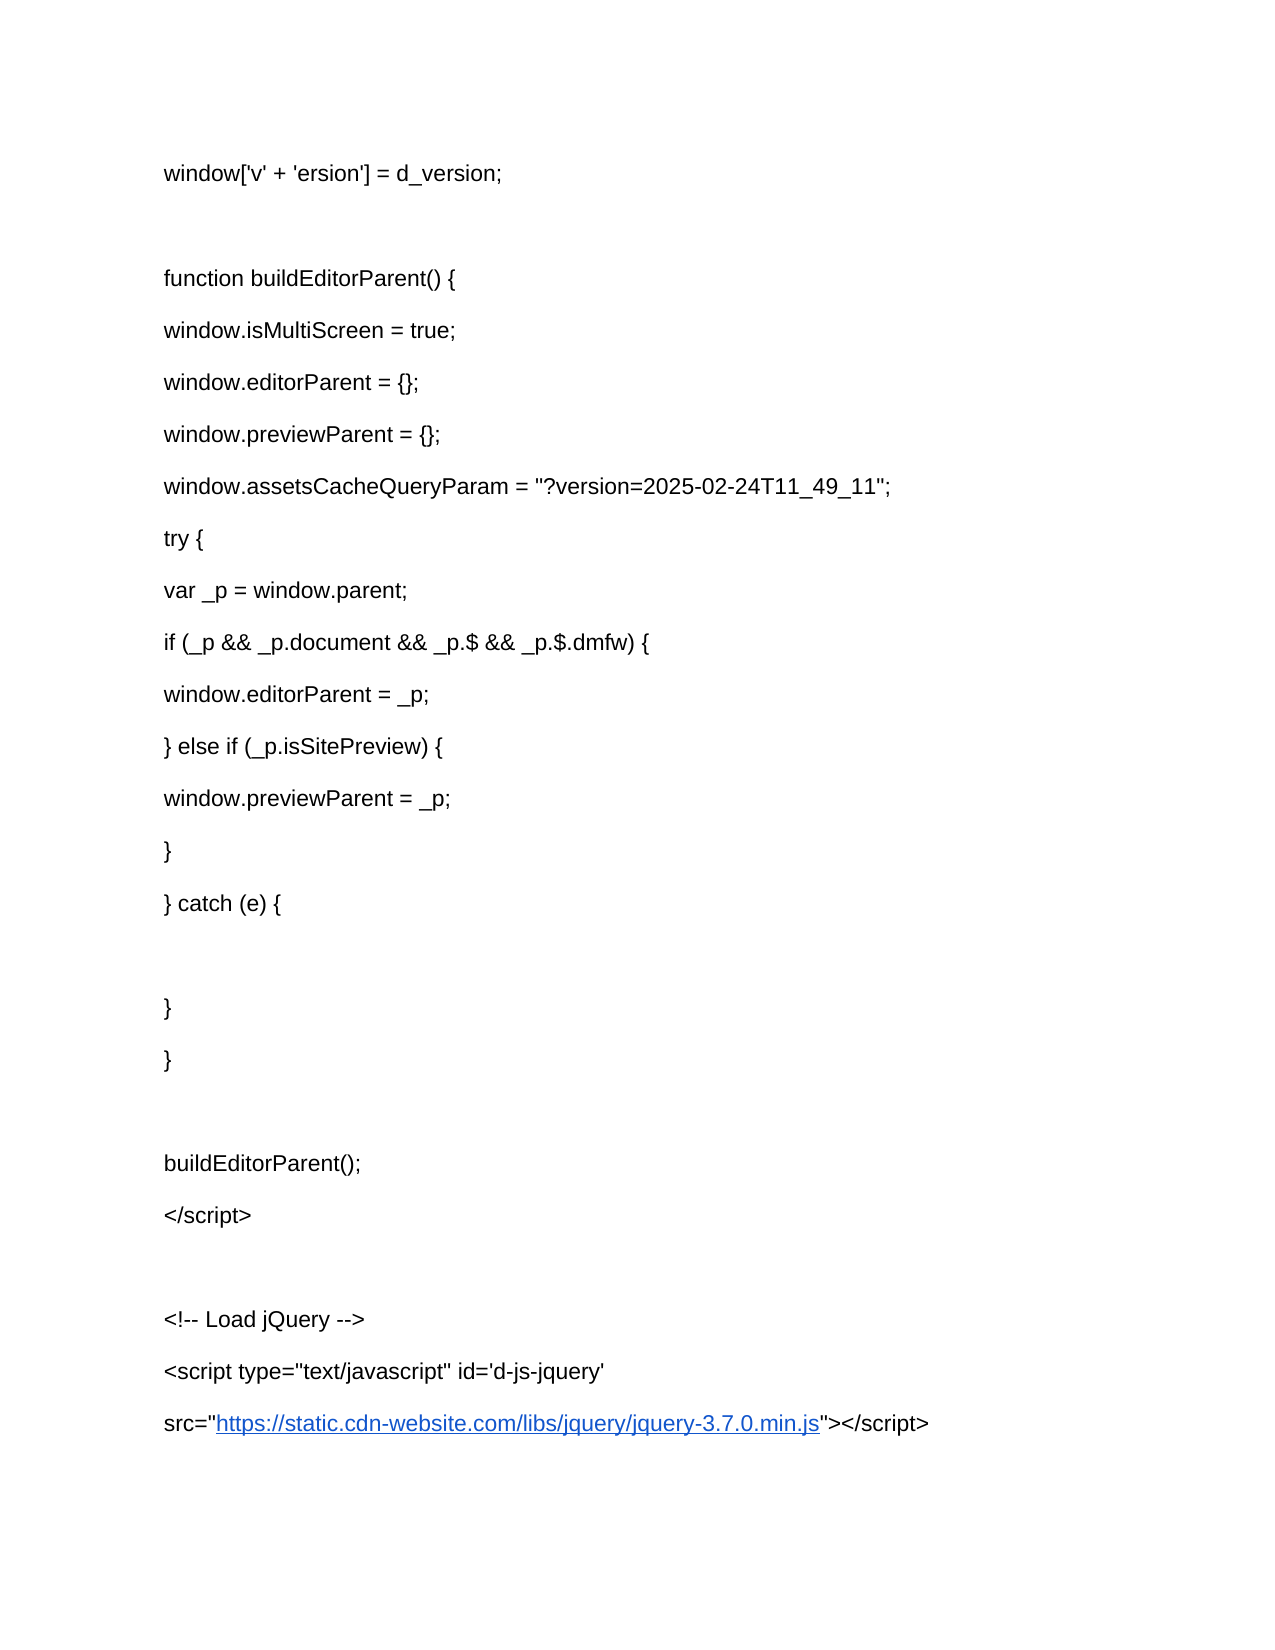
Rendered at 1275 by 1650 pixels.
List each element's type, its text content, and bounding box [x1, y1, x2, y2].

table_cell } [153, 827, 1125, 879]
table_cell } [153, 1035, 1125, 1087]
table_cell [153, 1244, 1125, 1296]
table_cell </script> [153, 1192, 1125, 1244]
table_cell window.previewParent = _p; [153, 775, 1125, 827]
table_cell window.editorParent = _p; [153, 671, 1125, 723]
table_cell src="https://static.cdn-website.com/libs/jquery/jquery-3.7.0.min.js"></script> [153, 1400, 1125, 1452]
table_cell [153, 1088, 1125, 1139]
table_cell window.editorParent = {}; [153, 358, 1125, 410]
table_cell buildEditorParent(); [153, 1140, 1125, 1192]
table_cell } [153, 983, 1125, 1035]
table_cell window['v' + 'ersion'] = d_version; [153, 150, 1125, 202]
table_cell <script type="text/javascript" id='d-js-jquery' [153, 1348, 1125, 1400]
table_cell [153, 931, 1125, 983]
table_cell if (_p && _p.document && _p.$ && _p.$.dmfw) { [153, 619, 1125, 671]
table_cell try { [153, 515, 1125, 567]
table_cell [153, 202, 1125, 254]
table_cell function buildEditorParent() { [153, 254, 1125, 306]
table_cell var _p = window.parent; [153, 567, 1125, 619]
table_cell } else if (_p.isSitePreview) { [153, 723, 1125, 775]
table_cell } catch (e) { [153, 879, 1125, 931]
table_cell <!-- Load jQuery --> [153, 1296, 1125, 1348]
table_cell window.isMultiScreen = true; [153, 306, 1125, 358]
table_cell window.previewParent = {}; [153, 410, 1125, 462]
table_cell window.assetsCacheQueryParam = "?version=2025-02-24T11_49_11"; [153, 463, 1125, 514]
